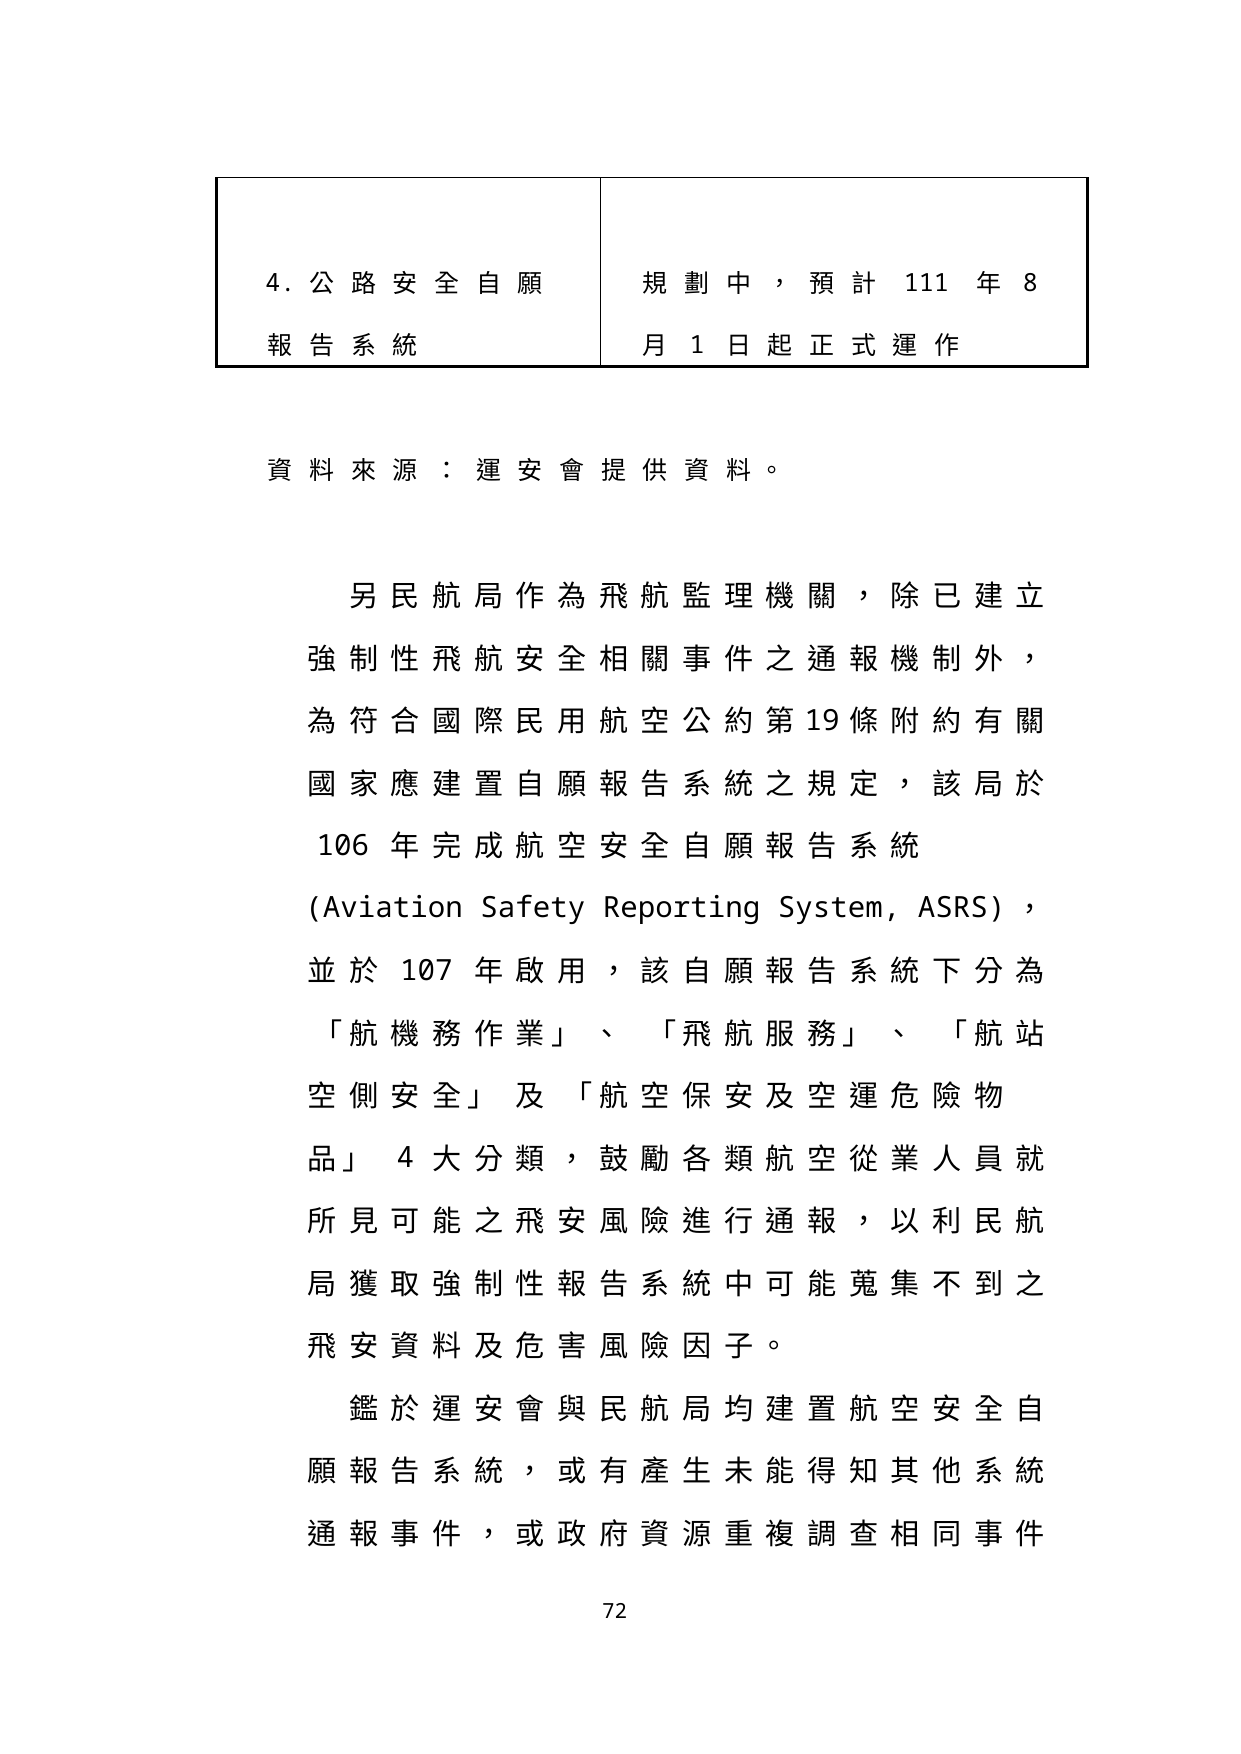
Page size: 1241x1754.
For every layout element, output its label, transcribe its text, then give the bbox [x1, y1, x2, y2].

table_cell 規劃中，預計111年8月1日起正式運作 [601, 178, 1086, 365]
text 鑑於運安會與民航局均建置航空安全自願報告系統，或有產生未能得知其他系統通報事件，或政府資源重複調查相同事件 [264, 1365, 1051, 1552]
text 另民航局作為飛航監理機關，除已建立強制性飛航安全相關事件之通報機制外，為符合國際民用航空公約第19條附約有關國家應建置自願報告系統之規定，該局於106年完成航空安全自願報告系統(Aviation Safety Reporting System, ASRS)，並於107年啟用，該自願報告系統下分為「航機務作業」、「飛航服務」、「航站空側安全」及「航空保安及空運危險物品」4大分類，鼓勵各類航空從業人員就所見可能之飛安風險進行通報，以利民航局獲取強制性報告系統中可能蒐集不到之飛安資料及危害風險因子。 [264, 552, 1051, 1365]
text 資料來源：運安會提供資料。 [220, 427, 1051, 490]
table_cell 4.公路安全自願報告系統 [218, 178, 600, 365]
